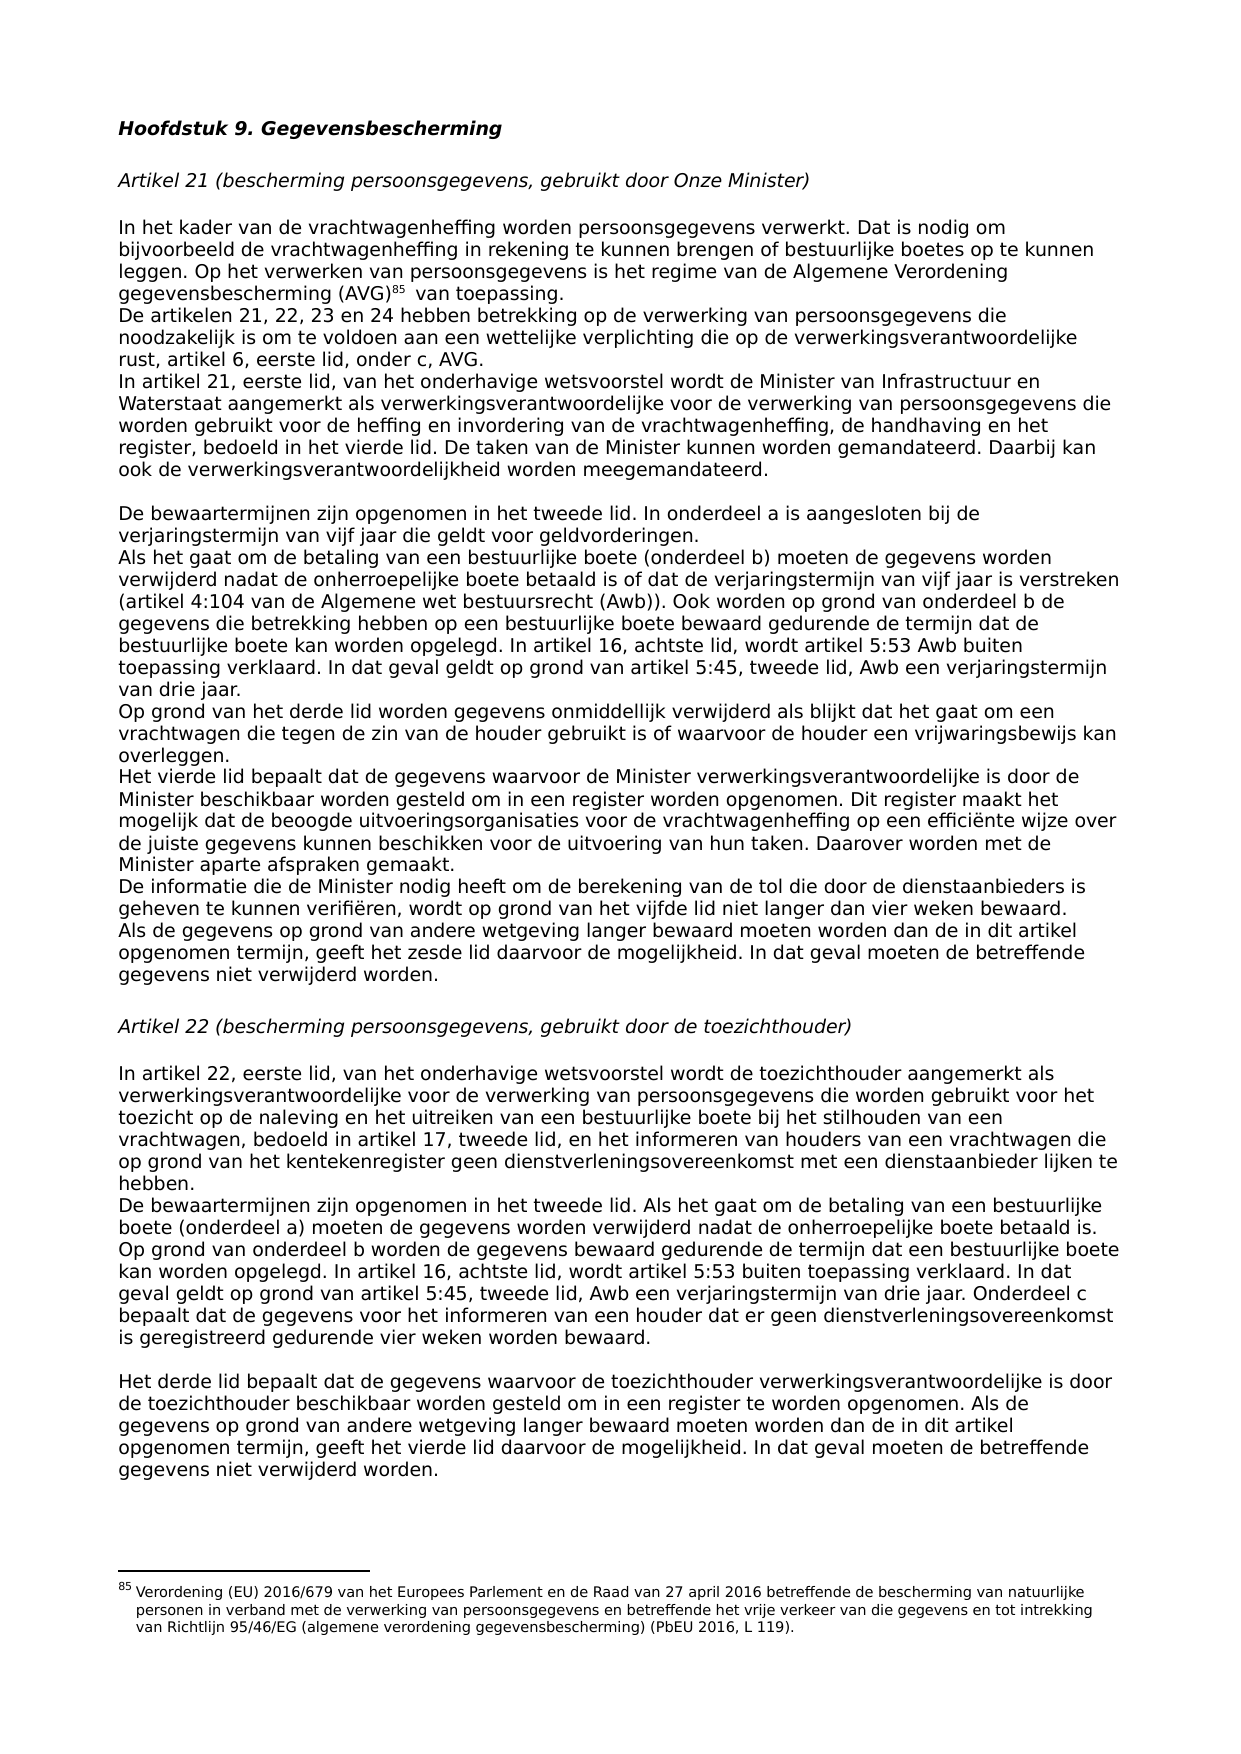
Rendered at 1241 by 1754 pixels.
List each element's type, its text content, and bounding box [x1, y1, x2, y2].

text Op grond van het derde lid worden gegevens onmiddellijk verwijderd als blijkt dat het gaat om een vrachtwagen die tegen de zin van de houder gebruikt is of waarvoor de houder een vrijwaringsbewijs kan overleggen. [118, 701, 1122, 766]
text In het kader van de vrachtwagenheffing worden persoonsgegevens verwerkt. Dat is nodig om bijvoorbeeld de vrachtwagenheffing in rekening te kunnen brengen of bestuurlijke boetes op te kunnen leggen. Op het verwerken van persoonsgegevens is het regime van de Algemene Verordening gegevensbescherming (AVG) van toepassing. [118, 217, 1122, 305]
text Het derde lid bepaalt dat de gegevens waarvoor de toezichthouder verwerkingsverantwoordelijke is door de toezichthouder beschikbaar worden gesteld om in een register te worden opgenomen. Als de gegevens op grond van andere wetgeving langer bewaard moeten worden dan de in dit artikel opgenomen termijn, geeft het vierde lid daarvoor de mogelijkheid. In dat geval moeten de betreffende gegevens niet verwijderd worden. [118, 1371, 1122, 1481]
text Verordening (EU) 2016/679 van het Europees Parlement en de Raad van 27 april 2016 betreffende de bescherming van natuurlijke personen in verband met de verwerking van persoonsgegevens en betreffende het vrije verkeer van die gegevens en tot intrekking van Richtlijn 95/46/EG (algemene verordening gegevensbescherming) (PbEU 2016, L 119). [118, 1580, 1122, 1636]
text Als het gaat om de betaling van een bestuurlijke boete (onderdeel b) moeten de gegevens worden verwijderd nadat de onherroepelijke boete betaald is of dat de verjaringstermijn van vijf jaar is verstreken (artikel 4:104 van de Algemene wet bestuursrecht (Awb)). Ook worden op grond van onderdeel b de gegevens die betrekking hebben op een bestuurlijke boete bewaard gedurende de termijn dat de bestuurlijke boete kan worden opgelegd. In artikel 16, achtste lid, wordt artikel 5:53 Awb buiten toepassing verklaard. In dat geval geldt op grond van artikel 5:45, tweede lid, Awb een verjaringstermijn van drie jaar. [118, 547, 1122, 701]
subtitle Artikel 21 (bescherming persoonsgegevens, gebruikt door Onze Minister) [118, 170, 1122, 192]
text Als de gegevens op grond van andere wetgeving langer bewaard moeten worden dan de in dit artikel opgenomen termijn, geeft het zesde lid daarvoor de mogelijkheid. In dat geval moeten de betreffende gegevens niet verwijderd worden. [118, 920, 1122, 986]
text In artikel 22, eerste lid, van het onderhavige wetsvoorstel wordt de toezichthouder aangemerkt als verwerkingsverantwoordelijke voor de verwerking van persoonsgegevens die worden gebruikt voor het toezicht op de naleving en het uitreiken van een bestuurlijke boete bij het stilhouden van een vrachtwagen, bedoeld in artikel 17, tweede lid, en het informeren van houders van een vrachtwagen die op grond van het kentekenregister geen dienstverleningsovereenkomst met een dienstaanbieder lijken te hebben. [118, 1063, 1122, 1195]
text De informatie die de Minister nodig heeft om de berekening van de tol die door de dienstaanbieders is geheven te kunnen verifiëren, wordt op grond van het vijfde lid niet langer dan vier weken bewaard. [118, 876, 1122, 920]
text De bewaartermijnen zijn opgenomen in het tweede lid. In onderdeel a is aangesloten bij de verjaringstermijn van vijf jaar die geldt voor geldvorderingen. [118, 503, 1122, 547]
subtitle Artikel 22 (bescherming persoonsgegevens, gebruikt door de toezichthouder) [118, 1016, 1122, 1038]
subtitle Hoofdstuk 9. Gegevensbescherming [118, 118, 1122, 140]
text In artikel 21, eerste lid, van het onderhavige wetsvoorstel wordt de Minister van Infrastructuur en Waterstaat aangemerkt als verwerkingsverantwoordelijke voor de verwerking van persoonsgegevens die worden gebruikt voor de heffing en invordering van de vrachtwagenheffing, de handhaving en het register, bedoeld in het vierde lid. De taken van de Minister kunnen worden gemandateerd. Daarbij kan ook de verwerkingsverantwoordelijkheid worden meegemandateerd. [118, 371, 1122, 481]
text De bewaartermijnen zijn opgenomen in het tweede lid. Als het gaat om de betaling van een bestuurlijke boete (onderdeel a) moeten de gegevens worden verwijderd nadat de onherroepelijke boete betaald is. Op grond van onderdeel b worden de gegevens bewaard gedurende de termijn dat een bestuurlijke boete kan worden opgelegd. In artikel 16, achtste lid, wordt artikel 5:53 buiten toepassing verklaard. In dat geval geldt op grond van artikel 5:45, tweede lid, Awb een verjaringstermijn van drie jaar. Onderdeel c bepaalt dat de gegevens voor het informeren van een houder dat er geen dienstverleningsovereenkomst is geregistreerd gedurende vier weken worden bewaard. [118, 1195, 1122, 1349]
text Het vierde lid bepaalt dat de gegevens waarvoor de Minister verwerkingsverantwoordelijke is door de Minister beschikbaar worden gesteld om in een register worden opgenomen. Dit register maakt het mogelijk dat de beoogde uitvoeringsorganisaties voor de vrachtwagenheffing op een efficiënte wijze over de juiste gegevens kunnen beschikken voor de uitvoering van hun taken. Daarover worden met de Minister aparte afspraken gemaakt. [118, 766, 1122, 876]
text De artikelen 21, 22, 23 en 24 hebben betrekking op de verwerking van persoonsgegevens die noodzakelijk is om te voldoen aan een wettelijke verplichting die op de verwerkingsverantwoordelijke rust, artikel 6, eerste lid, onder c, AVG. [118, 305, 1122, 371]
